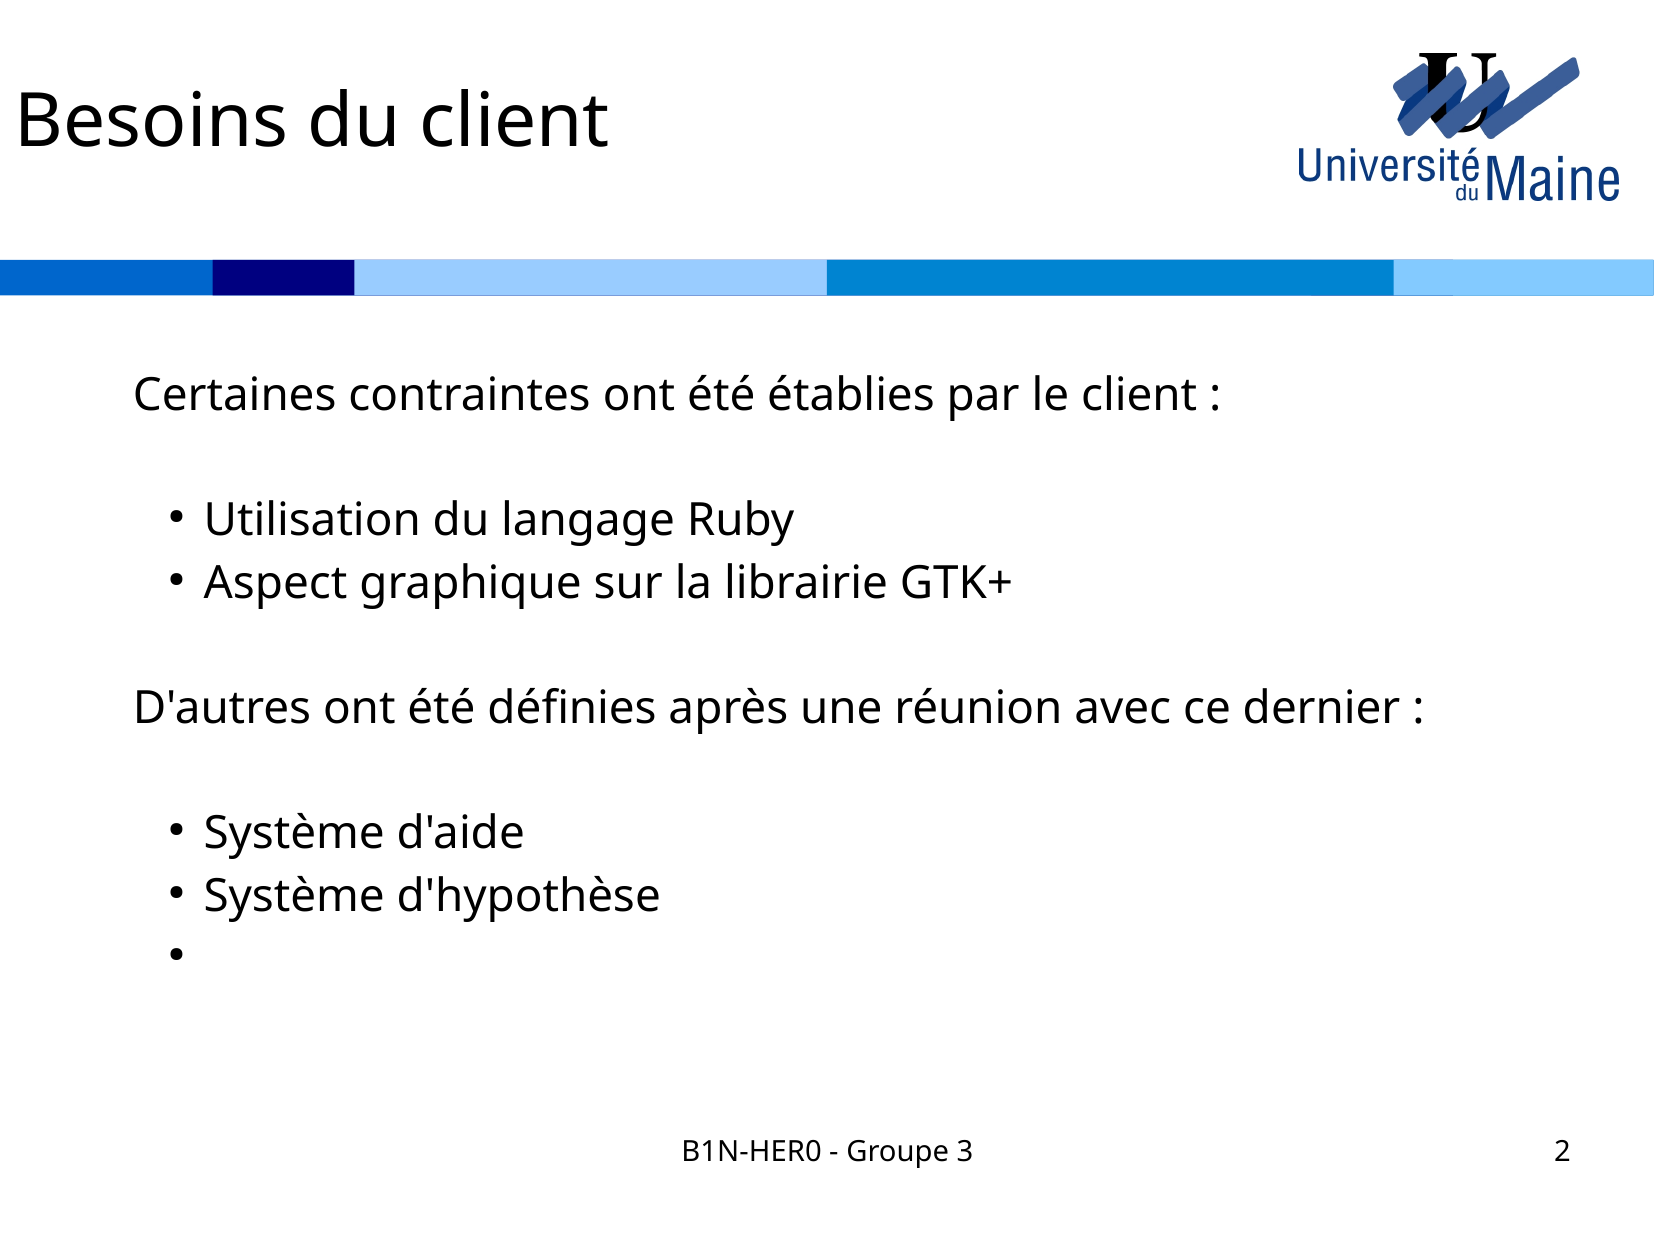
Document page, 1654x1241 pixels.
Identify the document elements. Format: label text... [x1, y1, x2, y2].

text_box [0, 259, 1654, 296]
text_box Certaines contraintes ont été établies par le client : Utilisation du langage Ruby Aspect graphique sur la librairie GTK+ D'autres ont été définies après une réunion avec ce dernier : Système d'aide Système d'hypothèse [118, 354, 1536, 1030]
picture [1299, 53, 1619, 201]
text_box Besoins du client [0, 59, 1282, 260]
